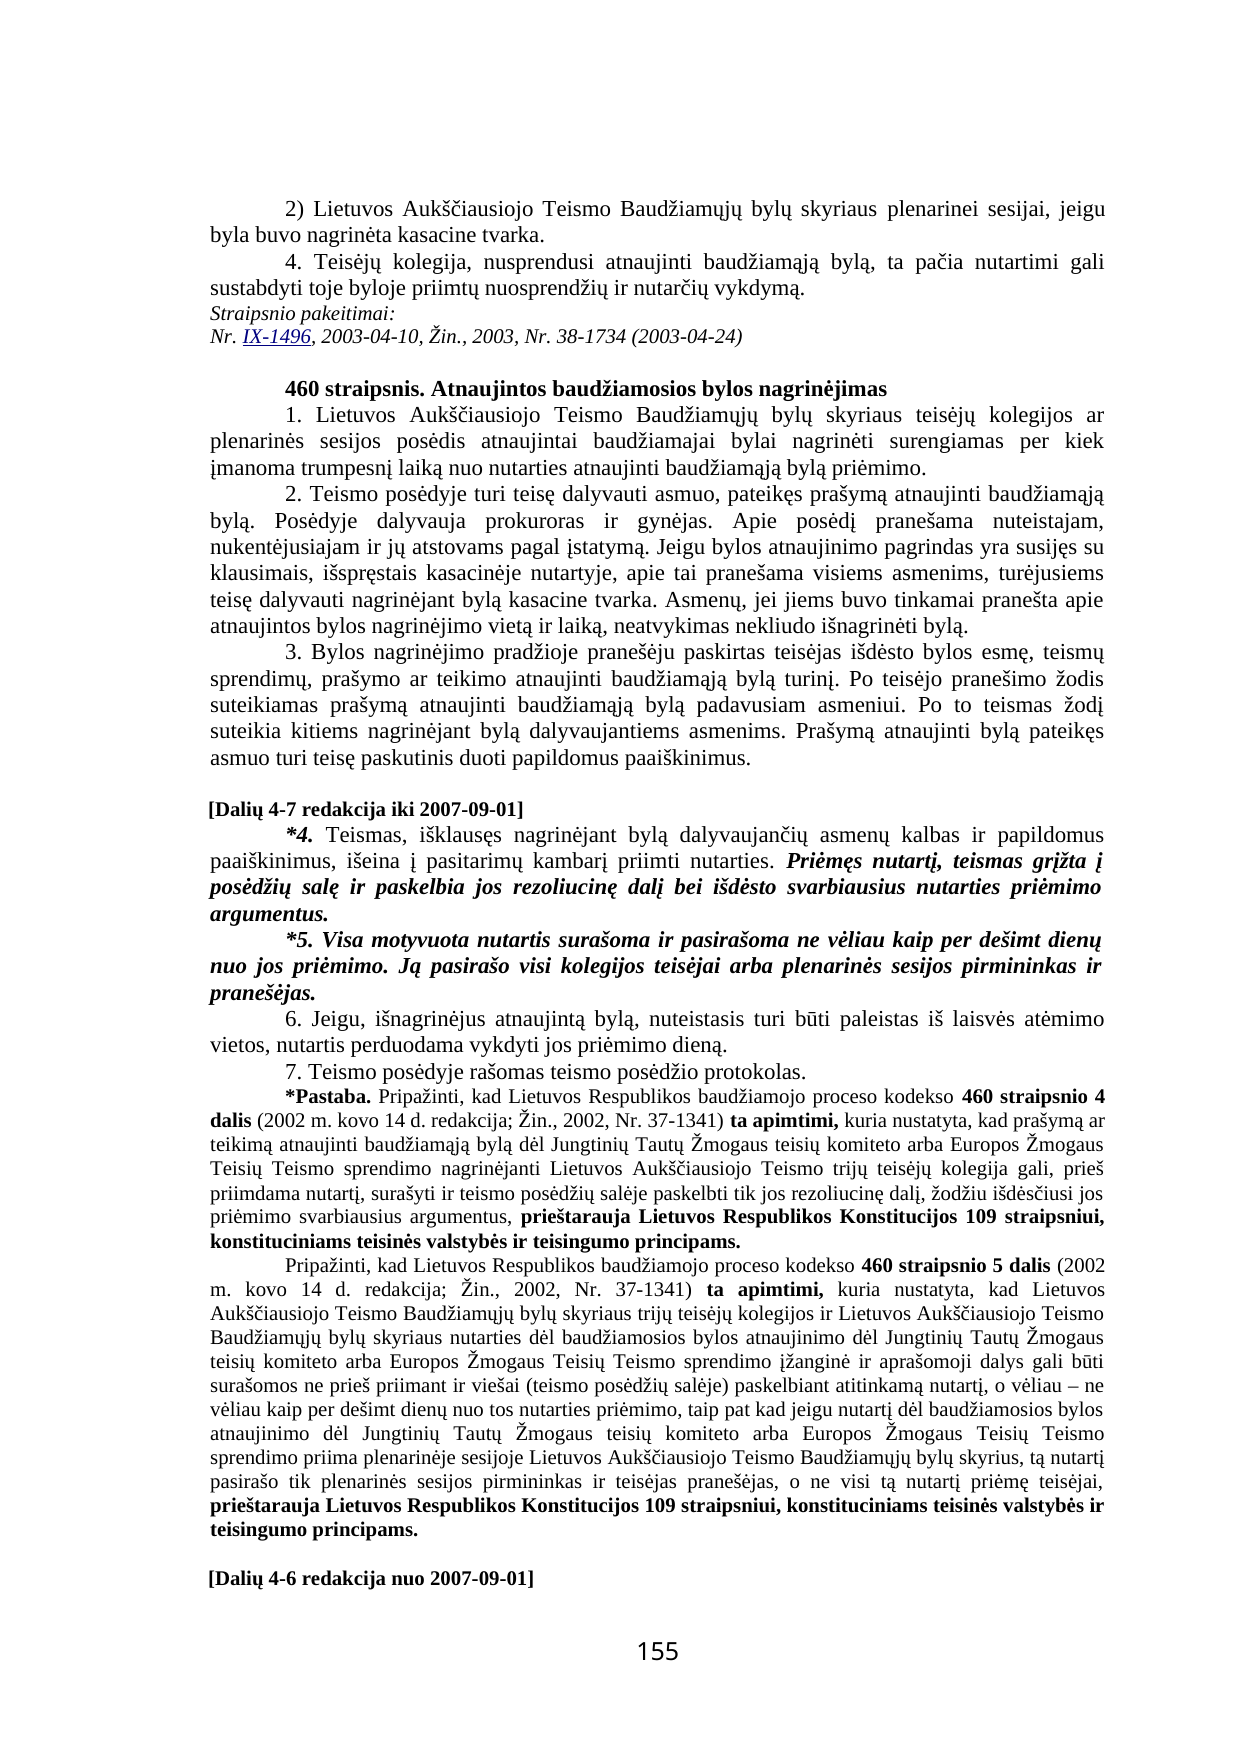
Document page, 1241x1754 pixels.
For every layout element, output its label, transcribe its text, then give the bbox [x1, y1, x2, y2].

text *4. Teismas, išklausęs nagrinėjant bylą dalyvaujančių asmenų kalbas ir papildomus paaiškinimus, išeina į pasitarimų kambarį priimti nutarties. Priėmęs nutartį, teismas grįžta į posėdžių salę ir paskelbia jos rezoliucinę dalį bei išdėsto svarbiausius nutarties priėmimo argumentus. [210, 821, 1106, 926]
text 3. Bylos nagrinėjimo pradžioje pranešėju paskirtas teisėjas išdėsto bylos esmę, teismų sprendimų, prašymo ar teikimo atnaujinti baudžiamąją bylą turinį. Po teisėjo pranešimo žodis suteikiamas prašymą atnaujinti baudžiamąją bylą padavusiam asmeniui. Po to teismas žodį suteikia kitiems nagrinėjant bylą dalyvaujantiems asmenims. Prašymą atnaujinti bylą pateikęs asmuo turi teisę paskutinis duoti papildomus paaiškinimus. [210, 638, 1106, 770]
text 4. Teisėjų kolegija, nusprendusi atnaujinti baudžiamąją bylą, ta pačia nutartimi gali sustabdyti toje byloje priimtų nuosprendžių ir nutarčių vykdymą. [210, 248, 1106, 300]
text 2) Lietuvos Aukščiausiojo Teismo Baudžiamųjų bylų skyriaus plenarinei sesijai, jeigu byla buvo nagrinėta kasacine tvarka. [210, 195, 1106, 248]
text [Dalių 4-6 redakcija nuo 2007-09-01] [208, 1565, 1106, 1589]
text *5. Visa motyvuota nutartis surašoma ir pasirašoma ne vėliau kaip per dešimt dienų nuo jos priėmimo. Ją pasirašo visi kolegijos teisėjai arba plenarinės sesijos pirmininkas ir pranešėjas. [210, 926, 1106, 1005]
text 460 straipsnis. Atnaujintos baudžiamosios bylos nagrinėjimas [210, 375, 1106, 401]
text 2. Teismo posėdyje turi teisę dalyvauti asmuo, pateikęs prašymą atnaujinti baudžiamąją bylą. Posėdyje dalyvauja prokuroras ir gynėjas. Apie posėdį pranešama nuteistajam, nukentėjusiajam ir jų atstovams pagal įstatymą. Jeigu bylos atnaujinimo pagrindas yra susijęs su klausimais, išspręstais kasacinėje nutartyje, apie tai pranešama visiems asmenims, turėjusiems teisę dalyvauti nagrinėjant bylą kasacine tvarka. Asmenų, jei jiems buvo tinkamai pranešta apie atnaujintos bylos nagrinėjimo vietą ir laiką, neatvykimas nekliudo išnagrinėti bylą. [210, 480, 1106, 638]
text 7. Teismo posėdyje rašomas teismo posėdžio protokolas. [210, 1058, 1106, 1084]
text Nr. IX-1496, 2003-04-10, Žin., 2003, Nr. 38-1734 (2003-04-24) [210, 324, 1106, 348]
text [Dalių 4-7 redakcija iki 2007-09-01] [208, 797, 1106, 821]
text 1. Lietuvos Aukščiausiojo Teismo Baudžiamųjų bylų skyriaus teisėjų kolegijos ar plenarinės sesijos posėdis atnaujintai baudžiamajai bylai nagrinėti surengiamas per kiek įmanoma trumpesnį laiką nuo nutarties atnaujinti baudžiamąją bylą priėmimo. [210, 401, 1106, 480]
text Pripažinti, kad Lietuvos Respublikos baudžiamojo proceso kodekso 460 straipsnio 5 dalis (2002 m. kovo 14 d. redakcija; Žin., 2002, Nr. 37-1341) ta apimtimi, kuria nustatyta, kad Lietuvos Aukščiausiojo Teismo Baudžiamųjų bylų skyriaus trijų teisėjų kolegijos ir Lietuvos Aukščiausiojo Teismo Baudžiamųjų bylų skyriaus nutarties dėl baudžiamosios bylos atnaujinimo dėl Jungtinių Tautų Žmogaus teisių komiteto arba Europos Žmogaus Teisių Teismo sprendimo įžanginė ir aprašomoji dalys gali būti surašomos ne prieš priimant ir viešai (teismo posėdžių salėje) paskelbiant atitinkamą nutartį, o vėliau – ne vėliau kaip per dešimt dienų nuo tos nutarties priėmimo, taip pat kad jeigu nutartį dėl baudžiamosios bylos atnaujinimo dėl Jungtinių Tautų Žmogaus teisių komiteto arba Europos Žmogaus Teisių Teismo sprendimo priima plenarinėje sesijoje Lietuvos Aukščiausiojo Teismo Baudžiamųjų bylų skyrius, tą nutartį pasirašo tik plenarinės sesijos pirmininkas ir teisėjas pranešėjas, o ne visi tą nutartį priėmę teisėjai, prieštarauja Lietuvos Respublikos Konstitucijos 109 straipsniui, konstituciniams teisinės valstybės ir teisingumo principams. [210, 1253, 1106, 1541]
text Straipsnio pakeitimai: [210, 300, 1106, 324]
text *Pastaba. Pripažinti, kad Lietuvos Respublikos baudžiamojo proceso kodekso 460 straipsnio 4 dalis (2002 m. kovo 14 d. redakcija; Žin., 2002, Nr. 37-1341) ta apimtimi, kuria nustatyta, kad prašymą ar teikimą atnaujinti baudžiamąją bylą dėl Jungtinių Tautų Žmogaus teisių komiteto arba Europos Žmogaus Teisių Teismo sprendimo nagrinėjanti Lietuvos Aukščiausiojo Teismo trijų teisėjų kolegija gali, prieš priimdama nutartį, surašyti ir teismo posėdžių salėje paskelbti tik jos rezoliucinę dalį, žodžiu išdėsčiusi jos priėmimo svarbiausius argumentus, prieštarauja Lietuvos Respublikos Konstitucijos 109 straipsniui, konstituciniams teisinės valstybės ir teisingumo principams. [210, 1084, 1106, 1253]
text 6. Jeigu, išnagrinėjus atnaujintą bylą, nuteistasis turi būti paleistas iš laisvės atėmimo vietos, nutartis perduodama vykdyti jos priėmimo dieną. [210, 1005, 1106, 1058]
